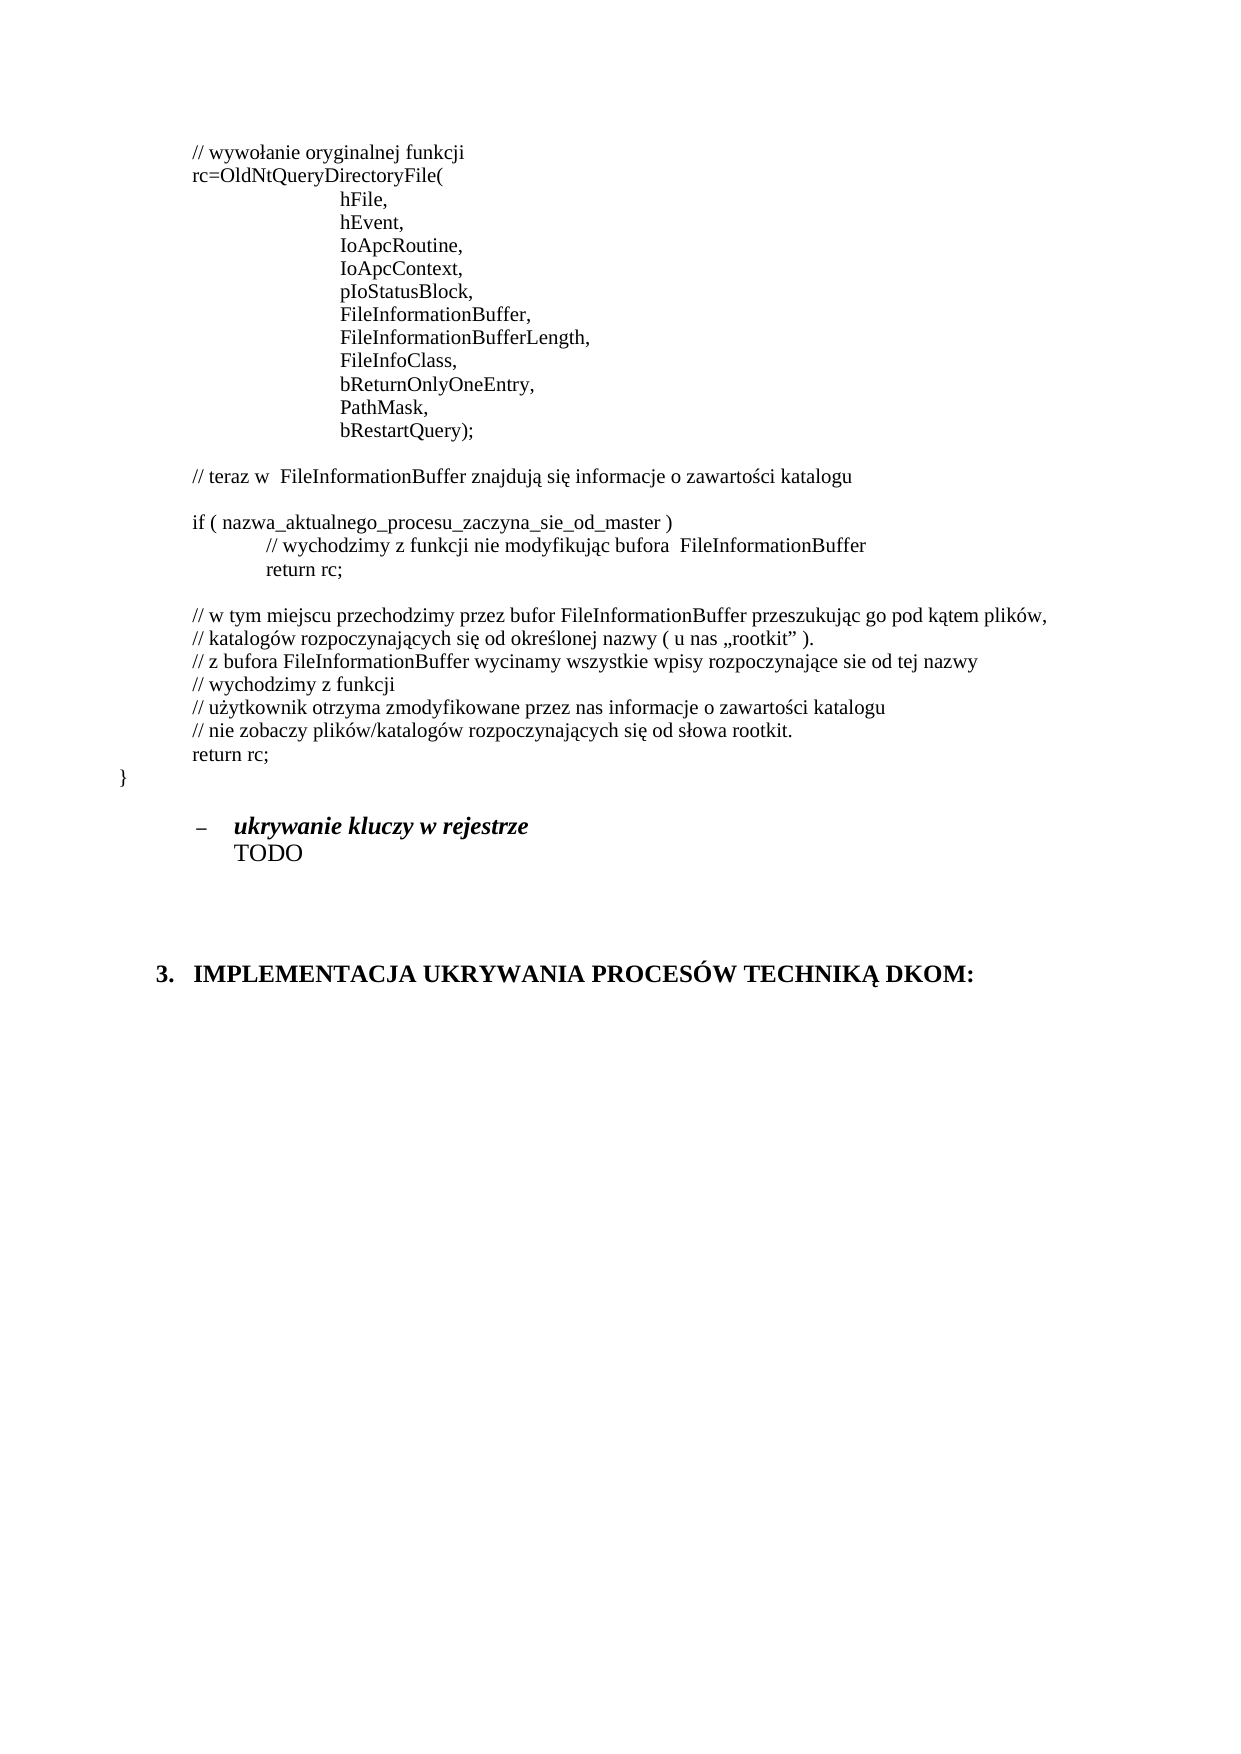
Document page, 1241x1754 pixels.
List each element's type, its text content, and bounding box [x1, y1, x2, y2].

list ukrywanie kluczy w rejestrze [196, 812, 1122, 839]
text // użytkownik otrzyma zmodyfikowane przez nas informacje o zawartości katalogu [118, 696, 1122, 719]
text // teraz w FileInformationBuffer znajdują się informacje o zawartości katalogu [118, 465, 1122, 488]
text return rc; [118, 742, 1122, 766]
text // wywołanie oryginalnej funkcji [118, 141, 1122, 164]
text PathMask, [118, 396, 1122, 419]
text // wychodzimy z funkcji nie modyfikując bufora FileInformationBuffer [118, 534, 1122, 557]
text pIoStatusBlock, [118, 280, 1122, 303]
text bReturnOnlyOneEntry, [118, 372, 1122, 396]
text FileInformationBufferLength, [118, 326, 1122, 349]
text } [118, 766, 1122, 789]
text IoApcRoutine, [118, 234, 1122, 257]
text if ( nazwa_aktualnego_procesu_zaczyna_sie_od_master ) [118, 511, 1122, 534]
text IoApcContext, [118, 257, 1122, 280]
text // w tym miejscu przechodzimy przez bufor FileInformationBuffer przeszukując go pod kątem plików, [118, 604, 1122, 627]
text rc=OldNtQueryDirectoryFile( [118, 164, 1122, 187]
text hEvent, [118, 211, 1122, 234]
text return rc; [118, 557, 1122, 581]
text // z bufora FileInformationBuffer wycinamy wszystkie wpisy rozpoczynające sie od tej nazwy [118, 650, 1122, 673]
list IMPLEMENTACJA UKRYWANIA PROCESÓW TECHNIKĄ DKOM: [156, 960, 1122, 987]
text // katalogów rozpoczynających się od określonej nazwy ( u nas „rootkit” ). [118, 627, 1122, 650]
text bRestartQuery); [118, 419, 1122, 442]
text hFile, [118, 187, 1122, 211]
text FileInformationBuffer, [118, 303, 1122, 326]
text // wychodzimy z funkcji [118, 673, 1122, 696]
text FileInfoClass, [118, 349, 1122, 372]
list TODO [196, 839, 1122, 867]
text // nie zobaczy plików/katalogów rozpoczynających się od słowa rootkit. [118, 719, 1122, 742]
